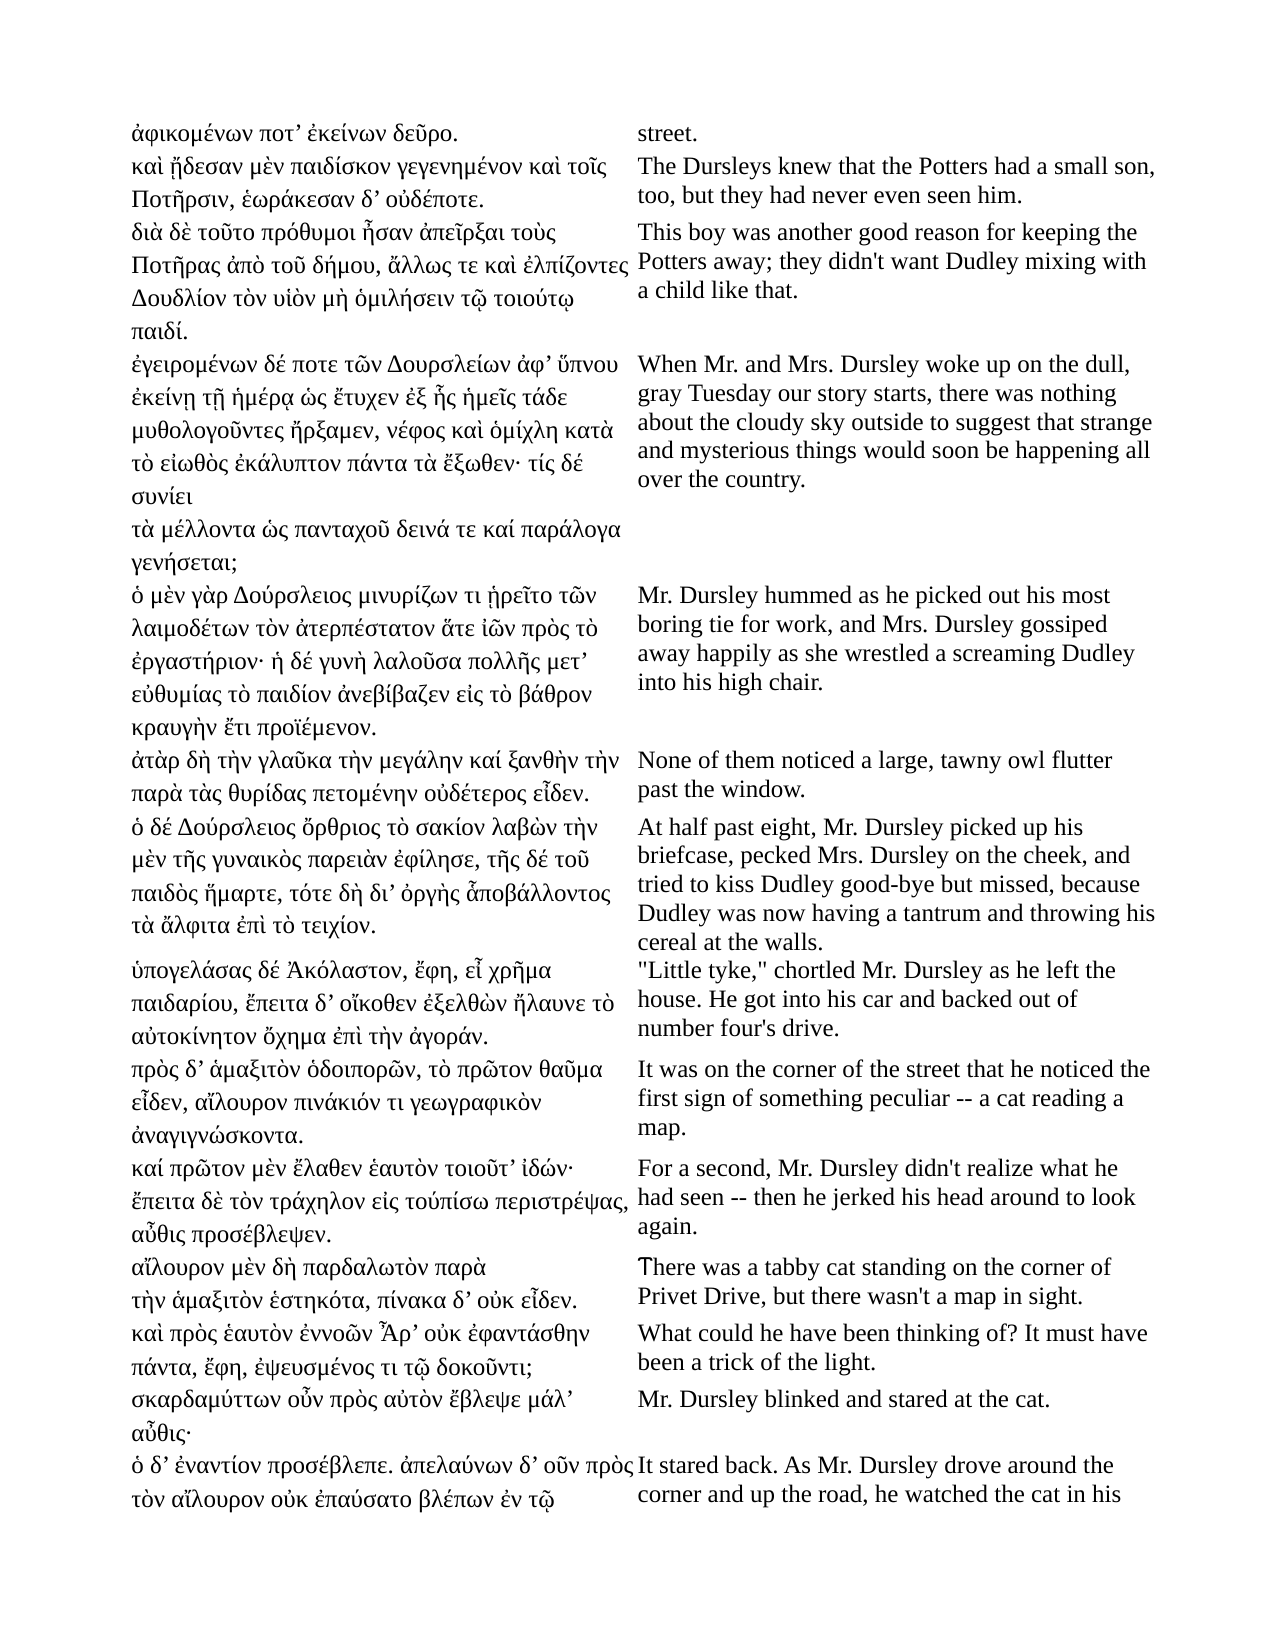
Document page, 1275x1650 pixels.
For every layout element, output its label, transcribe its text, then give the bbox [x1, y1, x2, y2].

table_cell Ⲧhere was a tabby cat standing on the corner of Privet Drive, but there wasn't a map in sight. [638, 1253, 1157, 1318]
table_cell ὑπογελάσας δέ Ἀκόλαστον, ἔφη, εἶ χρῆμα παιδαρίου, ἔπειτα δ’ οἴκοθεν ἐξελθὼν ἤλαυνε τὸ αὐτοκίνητον ὄχημα ἐπὶ τὴν ἀγοράν. [131, 955, 637, 1054]
table_cell ὁ μὲν γὰρ Δούρσλειος μινυρίζων τι ᾑρεῖτο τῶν λαιμοδέτων τὸν ἀτερπέστατον ἅτε ἰῶν πρὸς τὸ ἐργαστήριον· ἡ δέ γυνὴ λαλοῦσα πολλῆς μετ’ εὐθυμίας τὸ παιδίον ἀνεβίβαζεν εἰς τὸ βάθρον κραυγὴν ἔτι προϊέμενον. [131, 580, 637, 746]
table_cell ὁ δέ Δούρσλειος ὄρθριος τὸ σακίον λαβὼν τὴν μὲν τῆς γυναικὸς παρειὰν ἐφίλησε, τῆς δέ τοῦ παιδὸς ἥμαρτε, τότε δὴ δι’ ὀργὴς ἇποβάλλοντος τὰ ἄλφιτα ἐπὶ τὸ τειχίον. [131, 812, 637, 955]
table_cell Mr. Dursley blinked and stared at the cat. [638, 1385, 1157, 1451]
table_cell This boy was another good reason for keeping the Potters away; they didn't want Dudley mixing with a child like that. [638, 217, 1157, 349]
table_cell ἀτὰρ δὴ τὴν γλαῦκα τὴν μεγάλην καί ξανθὴν τὴν παρὰ τὰς θυρίδας πετομένην οὐδέτερος εἶδεν. [131, 746, 637, 812]
table_cell "Little tyke," chortled Mr. Dursley as he left the house. He got into his car and backed out of number four's drive. [638, 955, 1157, 1054]
table_cell ἐγειρομένων δέ ποτε τῶν Δουρσλείων ἀφ’ ὕπνου ἐκείνῃ τῇ ἡμέρᾳ ὡς ἔτυχεν ἐξ ἧς ἡμεῖς τάδε μυθολογοῦντες ἤρξαμεν, νέφος καὶ ὁμίχλη κατὰ τὸ εἰωθὸς ἐκάλυπτον πάντα τὰ ἔξωθεν· τίς δέ συνίει τὰ μέλλοντα ὡς πανταχοῦ δεινά τε καί παράλογα γενήσεται; [131, 349, 637, 580]
table_cell None of them noticed a large, tawny owl flutter past the window. [638, 746, 1157, 812]
table_cell ὁ δ’ ἐναντίον προσέβλεπε. ἀπελαύνων δ’ οῦν πρὸς τὸν αἴλουρον οὐκ ἐπαύσατο βλέπων ἐν τῷ [131, 1451, 637, 1512]
table_cell διὰ δὲ τοῦτο πρόθυμοι ἦσαν ἀπεῖρξαι τοὺς Ποτῆρας ἀπὸ τοῦ δήμου, ἄλλως τε καὶ ἐλπίζοντες Δουδλίον τὸν υἱὸν μὴ ὁμιλήσειν τῷ τοιούτῳ παιδί. [131, 217, 637, 349]
table_cell At half past eight, Mr. Dursley picked up his briefcase, pecked Mrs. Dursley on the cheek, and tried to kiss Dudley good-bye but missed, because Dudley was now having a tantrum and throwing his cereal at the walls. [638, 812, 1157, 955]
table_cell καὶ πρὸς ἑαυτὸν ἐννοῶν Ἆρ’ οὐκ ἐφαντάσθην πάντα, ἔφη, ἐψευσμένος τι τῷ δοκοῦντι; [131, 1319, 637, 1384]
table_cell The Dursleys knew that the Potters had a small son, too, but they had never even seen him. [638, 151, 1157, 217]
table_cell What could he have been thinking of? It must have been a trick of the light. [638, 1319, 1157, 1384]
table_cell It stared back. As Mr. Dursley drove around the corner and up the road, he watched the cat in his [638, 1451, 1157, 1512]
table_cell καὶ ᾔδεσαν μὲν παιδίσκον γεγενημένον καὶ τοῖς Ποτῆρσιν, ἑωράκεσαν δ’ οὐδέποτε. [131, 151, 637, 217]
table_cell It was on the corner of the street that he noticed the first sign of something peculiar -- a cat reading a map. [638, 1054, 1157, 1153]
table_cell When Mr. and Mrs. Dursley woke up on the dull, gray Tuesday our story starts, there was nothing about the cloudy sky outside to suggest that strange and mysterious things would soon be happening all over the country. [638, 349, 1157, 580]
table_cell σκαρδαμύττων οὖν πρὸς αὐτὸν ἔβλεψε μάλ’ αὖθις· [131, 1385, 637, 1451]
table_cell καί πρῶτον μὲν ἔλαθεν ἑαυτὸν τοιοῦτ’ ἰδών· ἔπειτα δὲ τὸν τράχηλον εἰς τούπίσω περιστρέψας, αὖθις προσέβλεψεν. [131, 1154, 637, 1252]
table_cell street. [638, 118, 1157, 151]
table_cell πρὸς δ’ ἁμαξιτὸν ὁδοιπορῶν, τὸ πρῶτον θαῦμα εἶδεν, αἴλουρον πινάκιόν τι γεωγραφικὸν ἀναγιγνώσκοντα. [131, 1054, 637, 1153]
table_cell αἴλουρον μὲν δὴ παρδαλωτὸν παρὰ τὴν ἁμαξιτὸν ἑστηκότα, πίνακα δ’ οὐκ εἶδεν. [131, 1253, 637, 1318]
table_cell ἀφικομένων ποτ’ ἐκείνων δεῦρο. [131, 118, 637, 151]
table_cell Mr. Dursley hummed as he picked out his most boring tie for work, and Mrs. Dursley gossiped away happily as she wrestled a screaming Dudley into his high chair. [638, 580, 1157, 746]
table_cell For a second, Mr. Dursley didn't realize what he had seen -- then he jerked his head around to look again. [638, 1154, 1157, 1252]
